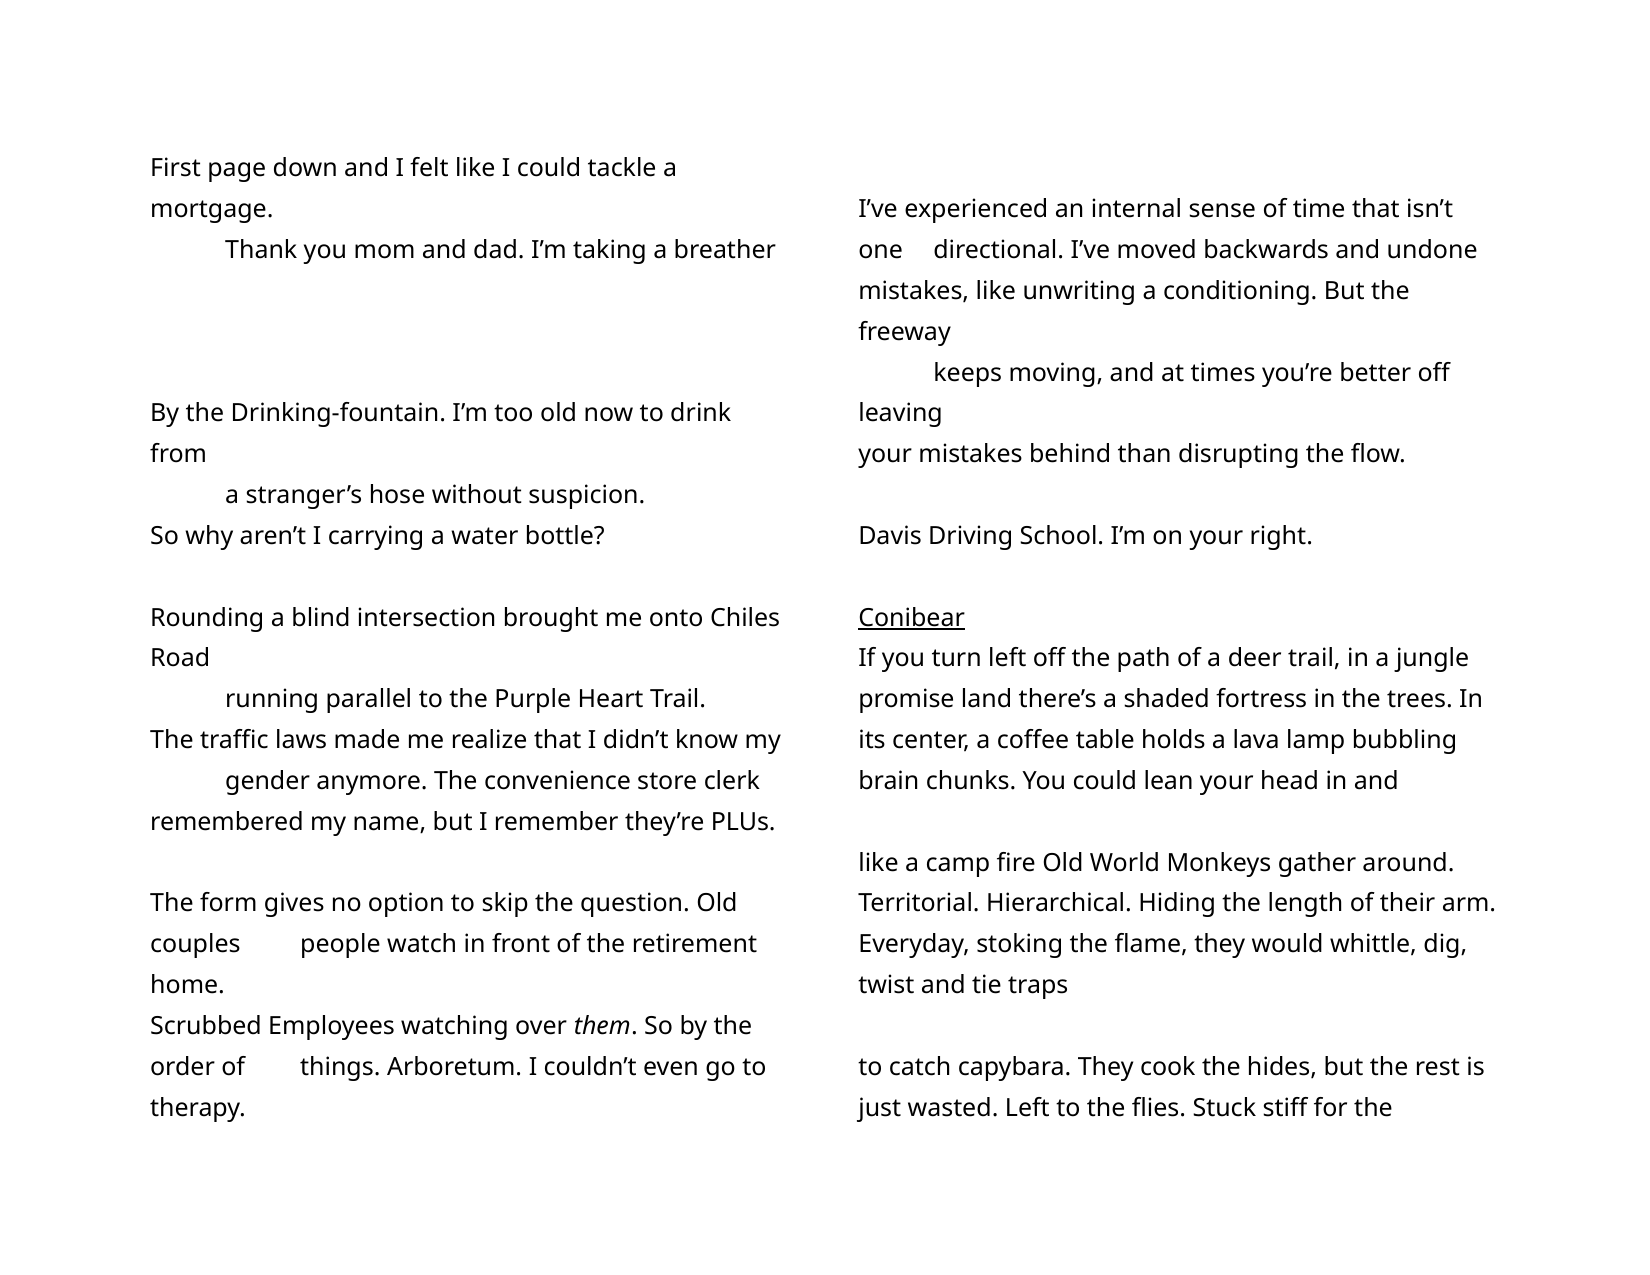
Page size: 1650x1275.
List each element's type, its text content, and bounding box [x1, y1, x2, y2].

text keeps moving, and at times you’re better off leaving [858, 354, 1500, 429]
text your mistakes behind than disrupting the flow. [858, 436, 1500, 470]
text The form gives no option to skip the question. Old couples people watch in front of the retirement home. [150, 885, 792, 1001]
text If you turn left off the path of a deer trail, in a jungle promise land there’s a shaded fortress in the trees. In its center, a coffee table holds a lava lamp bubbling brain chunks. You could lean your head in and [858, 640, 1500, 797]
text a stranger’s hose without suspicion. [150, 477, 792, 511]
text Thank you mom and dad. I’m taking a breather [150, 232, 792, 266]
text Rounding a blind intersection brought me onto Chiles Road [150, 599, 792, 674]
text I’ve experienced an internal sense of time that isn’t one directional. I’ve moved backwards and undone [858, 191, 1500, 266]
text So why aren’t I carrying a water bottle? [150, 517, 792, 552]
text running parallel to the Purple Heart Trail. [150, 681, 792, 715]
text First page down and I felt like I could tackle a mortgage. [150, 150, 792, 225]
text Davis Driving School. I’m on your right. [858, 517, 1500, 552]
text like a camp fire Old World Monkeys gather around. Territorial. Hierarchical. Hiding the length of their arm. Everyday, stoking the flame, they would whittle, dig, twist and tie traps [858, 844, 1500, 1001]
text mistakes, like unwriting a conditioning. But the freeway [858, 272, 1500, 347]
text By the Drinking-fountain. I’m too old now to drink from [150, 395, 792, 470]
text Scrubbed Employees watching over them. So by the order of things. Arboretum. I couldn’t even go to therapy. [150, 1007, 792, 1123]
text to catch capybara. They cook the hides, but the rest is just wasted. Left to the flies. Stuck stiff for the [858, 1048, 1500, 1123]
text remembered my name, but I remember they’re PLUs. [150, 803, 792, 837]
text Conibear [858, 599, 1500, 633]
text The traffic laws made me realize that I didn’t know my gender anymore. The convenience store clerk [150, 722, 792, 797]
